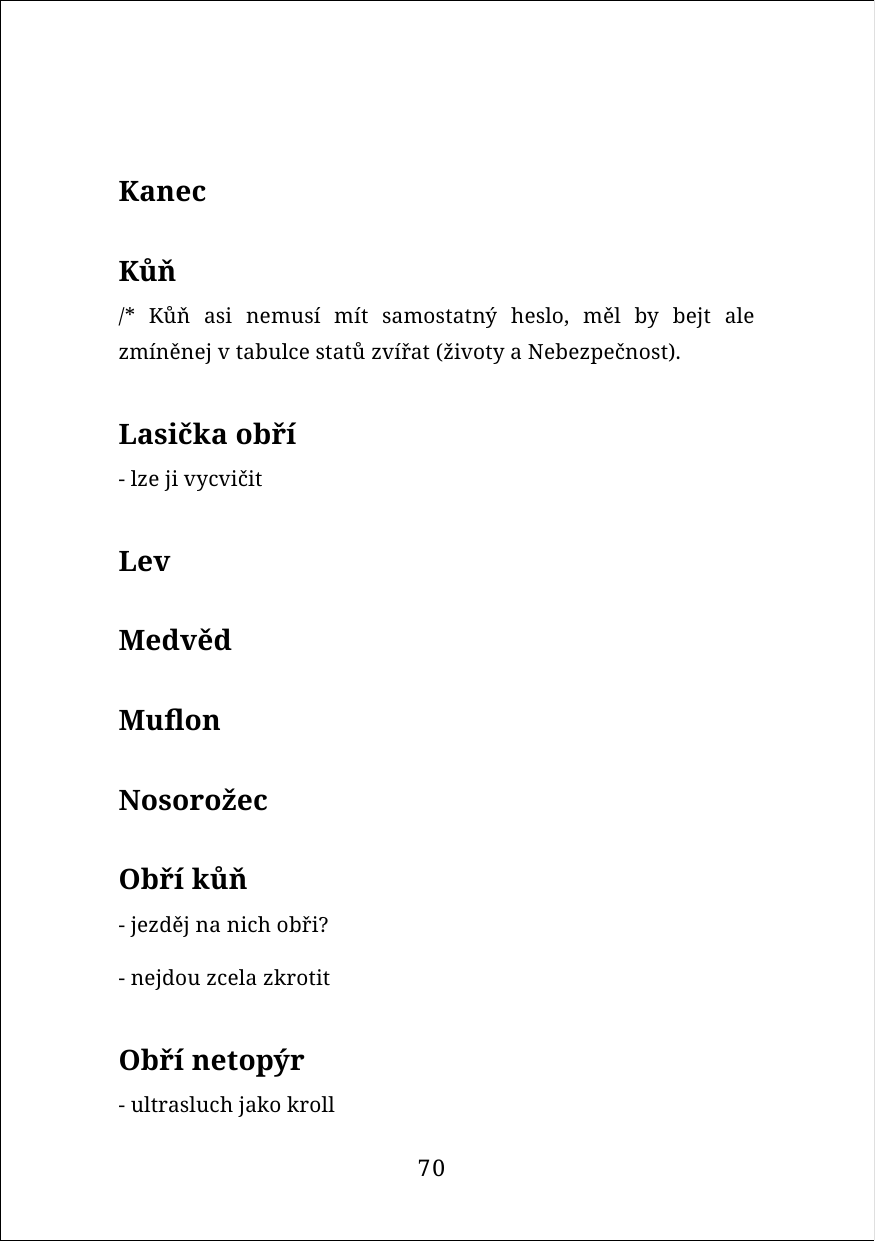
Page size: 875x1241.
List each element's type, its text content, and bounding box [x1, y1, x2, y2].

text - jezděj na nich obři? [118, 910, 756, 938]
subtitle Kůň [118, 251, 756, 290]
text - nejdou zcela zkrotit [118, 963, 756, 991]
subtitle Muflon [118, 700, 756, 739]
subtitle Lasička obří [118, 414, 756, 452]
subtitle Kanec [118, 172, 756, 210]
subtitle Lev [118, 541, 756, 579]
subtitle Obří netopýr [118, 1040, 756, 1078]
text - lze ji vycvičit [118, 464, 756, 492]
subtitle Nosorožec [118, 780, 756, 818]
subtitle Obří kůň [118, 860, 756, 898]
text /* Kůň asi nemusí mít samostatný heslo, měl by bejt ale zmíněnej v tabulce statů zvířat (životy a Nebezpečnost). [118, 302, 756, 366]
subtitle Medvěd [118, 621, 756, 659]
text - ultrasluch jako kroll [118, 1090, 756, 1118]
